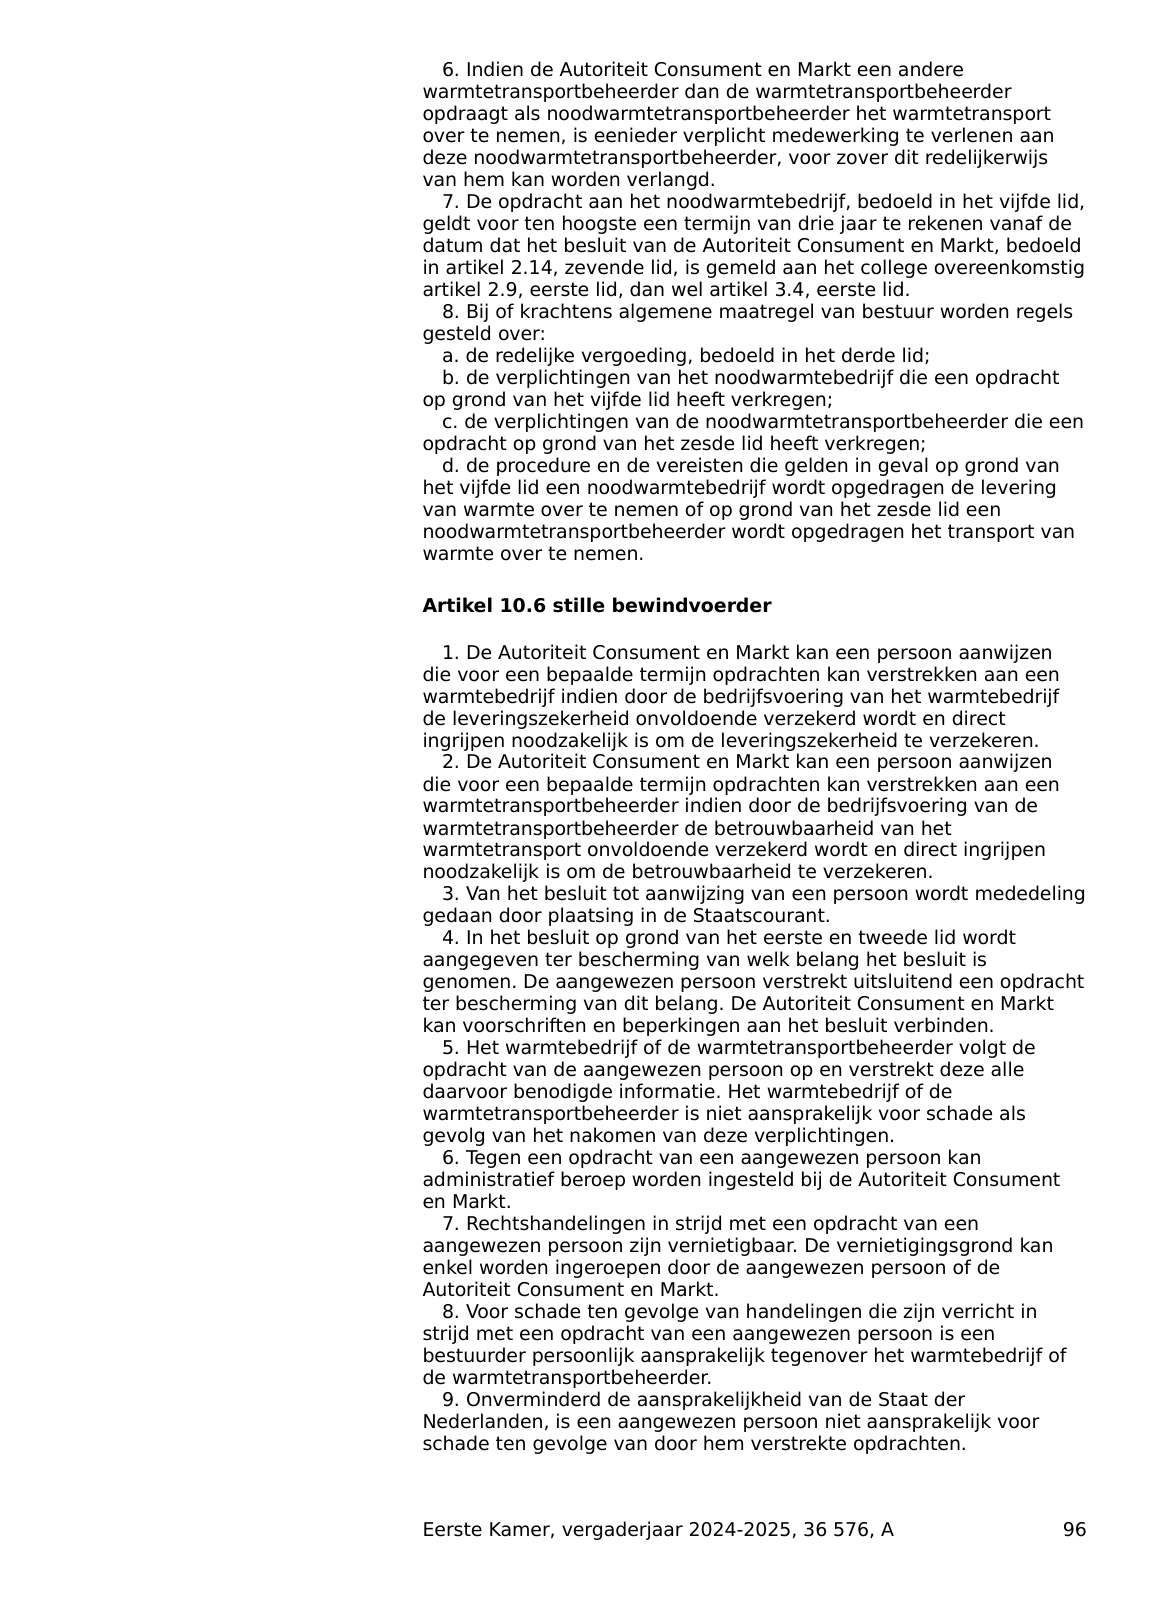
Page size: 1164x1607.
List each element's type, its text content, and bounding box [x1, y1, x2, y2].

text 4. In het besluit op grond van het eerste en tweede lid wordt aangegeven ter bescherming van welk belang het besluit is genomen. De aangewezen persoon verstrekt uitsluitend een opdracht ter bescherming van dit belang. De Autoriteit Consument en Markt kan voorschriften en beperkingen aan het besluit verbinden. [422, 927, 1087, 1037]
text b. de verplichtingen van het noodwarmtebedrijf die een opdracht op grond van het vijfde lid heeft verkregen; [422, 367, 1087, 411]
text 9. Onverminderd de aansprakelijkheid van de Staat der Nederlanden, is een aangewezen persoon niet aansprakelijk voor schade ten gevolge van door hem verstrekte opdrachten. [422, 1389, 1087, 1455]
text 7. Rechtshandelingen in strijd met een opdracht van een aangewezen persoon zijn vernietigbaar. De vernietigingsgrond kan enkel worden ingeroepen door de aangewezen persoon of de Autoriteit Consument en Markt. [422, 1213, 1087, 1301]
text 8. Voor schade ten gevolge van handelingen die zijn verricht in strijd met een opdracht van een aangewezen persoon is een bestuurder persoonlijk aansprakelijk tegenover het warmtebedrijf of de warmtetransportbeheerder. [422, 1301, 1087, 1389]
text 1. De Autoriteit Consument en Markt kan een persoon aanwijzen die voor een bepaalde termijn opdrachten kan verstrekken aan een warmtebedrijf indien door de bedrijfsvoering van het warmtebedrijf de leveringszekerheid onvoldoende verzekerd wordt en direct ingrijpen noodzakelijk is om de leveringszekerheid te verzekeren. [422, 642, 1087, 751]
text 2. De Autoriteit Consument en Markt kan een persoon aanwijzen die voor een bepaalde termijn opdrachten kan verstrekken aan een warmtetransportbeheerder indien door de bedrijfsvoering van de warmtetransportbeheerder de betrouwbaarheid van het warmtetransport onvoldoende verzekerd wordt en direct ingrijpen noodzakelijk is om de betrouwbaarheid te verzekeren. [422, 751, 1087, 883]
text 6. Indien de Autoriteit Consument en Markt een andere warmtetransportbeheerder dan de warmtetransportbeheerder opdraagt als noodwarmtetransportbeheerder het warmtetransport over te nemen, is eenieder verplicht medewerking te verlenen aan deze noodwarmtetransportbeheerder, voor zover dit redelijkerwijs van hem kan worden verlangd. [422, 59, 1087, 191]
text 6. Tegen een opdracht van een aangewezen persoon kan administratief beroep worden ingesteld bij de Autoriteit Consument en Markt. [422, 1147, 1087, 1213]
text a. de redelijke vergoeding, bedoeld in het derde lid; [422, 345, 1087, 367]
text 5. Het warmtebedrijf of de warmtetransportbeheerder volgt de opdracht van de aangewezen persoon op en verstrekt deze alle daarvoor benodigde informatie. Het warmtebedrijf of de warmtetransportbeheerder is niet aansprakelijk voor schade als gevolg van het nakomen van deze verplichtingen. [422, 1037, 1087, 1147]
text 3. Van het besluit tot aanwijzing van een persoon wordt mededeling gedaan door plaatsing in de Staatscourant. [422, 883, 1087, 927]
subtitle Artikel 10.6 stille bewindvoerder [422, 594, 1087, 617]
text d. de procedure en de vereisten die gelden in geval op grond van het vijfde lid een noodwarmtebedrijf wordt opgedragen de levering van warmte over te nemen of op grond van het zesde lid een noodwarmtetransportbeheerder wordt opgedragen het transport van warmte over te nemen. [422, 455, 1087, 564]
text 7. De opdracht aan het noodwarmtebedrijf, bedoeld in het vijfde lid, geldt voor ten hoogste een termijn van drie jaar te rekenen vanaf de datum dat het besluit van de Autoriteit Consument en Markt, bedoeld in artikel 2.14, zevende lid, is gemeld aan het college overeenkomstig artikel 2.9, eerste lid, dan wel artikel 3.4, eerste lid. [422, 191, 1087, 301]
text c. de verplichtingen van de noodwarmtetransportbeheerder die een opdracht op grond van het zesde lid heeft verkregen; [422, 411, 1087, 455]
text 8. Bij of krachtens algemene maatregel van bestuur worden regels gesteld over: [422, 301, 1087, 345]
